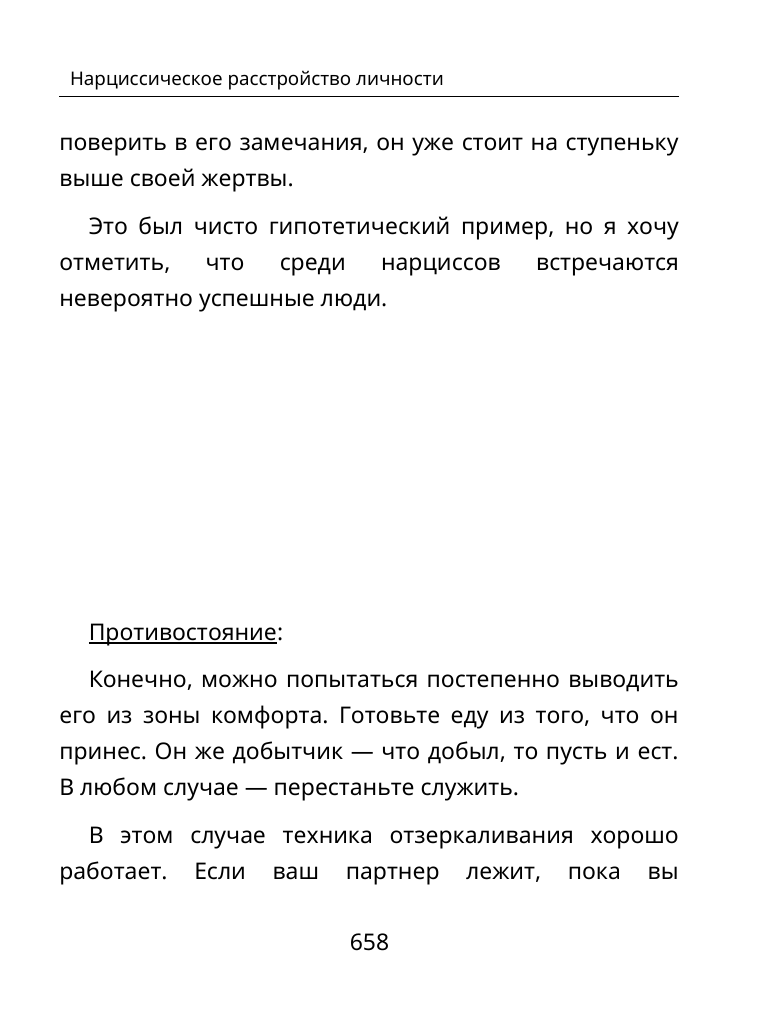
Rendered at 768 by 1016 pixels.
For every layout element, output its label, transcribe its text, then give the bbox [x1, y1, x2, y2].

text поверить в его замечания, он уже стоит на ступеньку выше своей жертвы. [59, 126, 679, 193]
text Конечно, можно попытаться постепенно выводить его из зоны комфорта. Готовьте еду из того, что он принес. Он же добытчик — что добыл, то пусть и ест. В любом случае — перестаньте служить. [59, 663, 679, 802]
text Противостояние: [59, 616, 679, 647]
text Это был чисто гипотетический пример, но я хочу отметить, что среди нарциссов встречаются невероятно успешные люди. [59, 210, 679, 313]
text В этом случае техника отзеркаливания хорошо работает. Если ваш партнер лежит, пока вы [59, 819, 679, 886]
